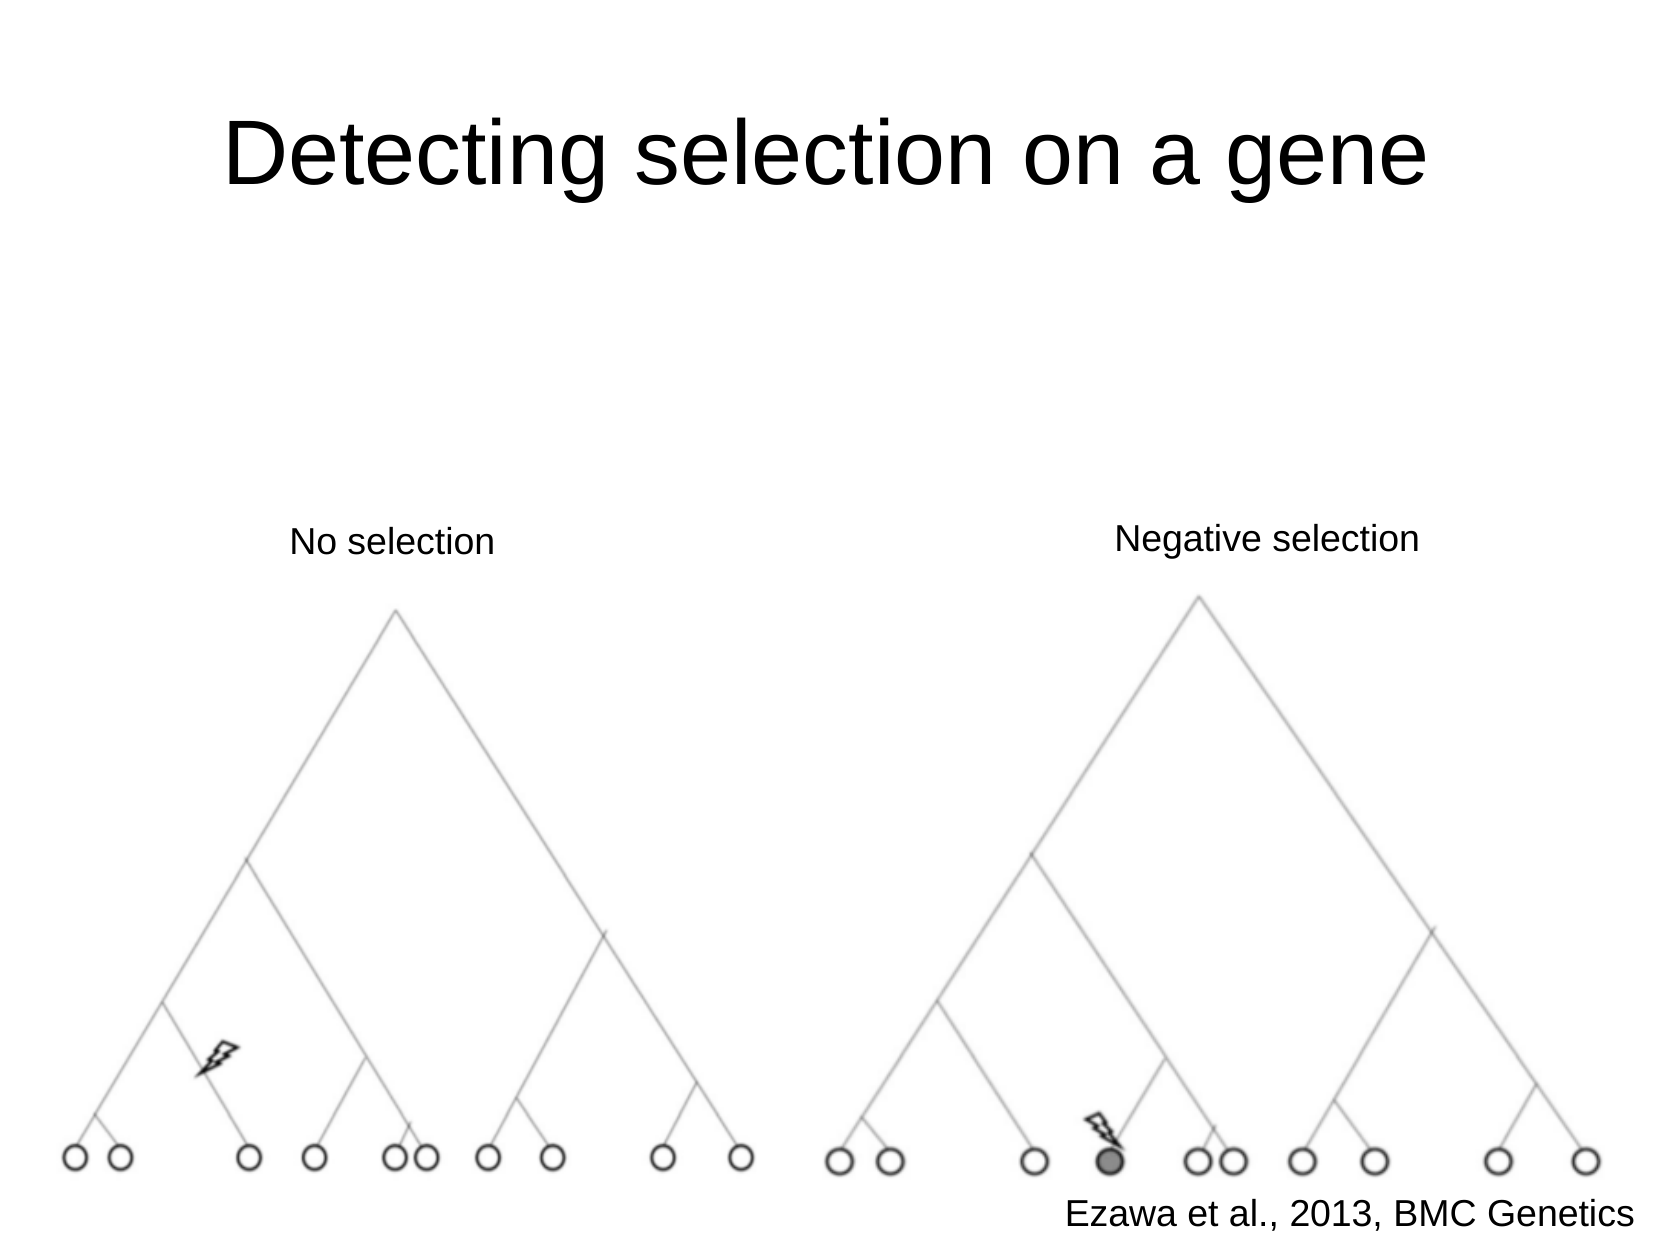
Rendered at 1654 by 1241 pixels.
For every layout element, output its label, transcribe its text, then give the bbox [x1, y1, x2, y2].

picture [810, 584, 1619, 1188]
title Detecting selection on a gene [82, 49, 1571, 257]
text_box Negative selection [1099, 510, 1435, 567]
picture [45, 599, 766, 1186]
text_box Ezawa et al., 2013, BMC Genetics [1050, 1185, 1651, 1241]
text_box No selection [274, 513, 511, 571]
